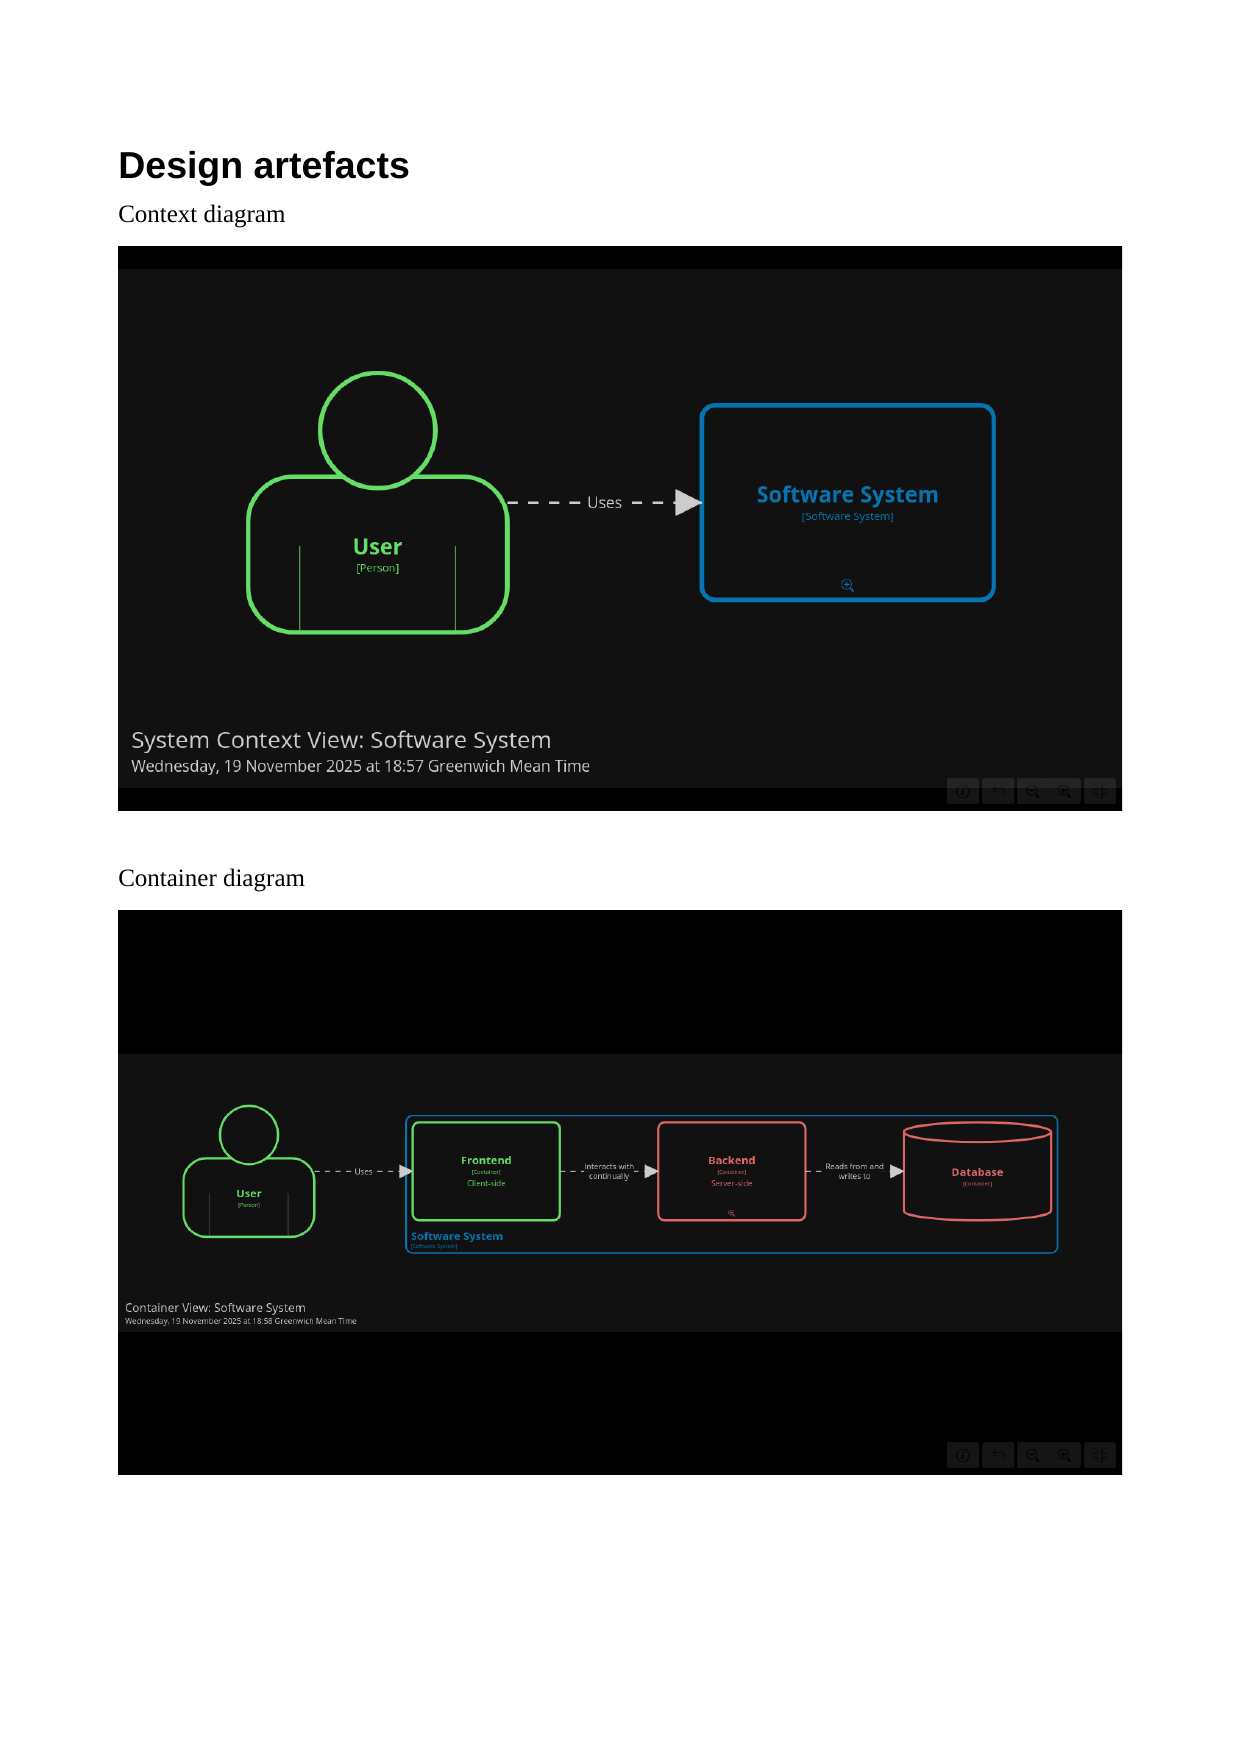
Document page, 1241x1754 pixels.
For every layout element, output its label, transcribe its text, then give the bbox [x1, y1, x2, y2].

text Context diagram [118, 199, 1122, 227]
subtitle Design artefacts [118, 143, 1122, 186]
picture [118, 246, 1123, 811]
text Container diagram [118, 863, 1122, 891]
picture [118, 910, 1123, 1475]
